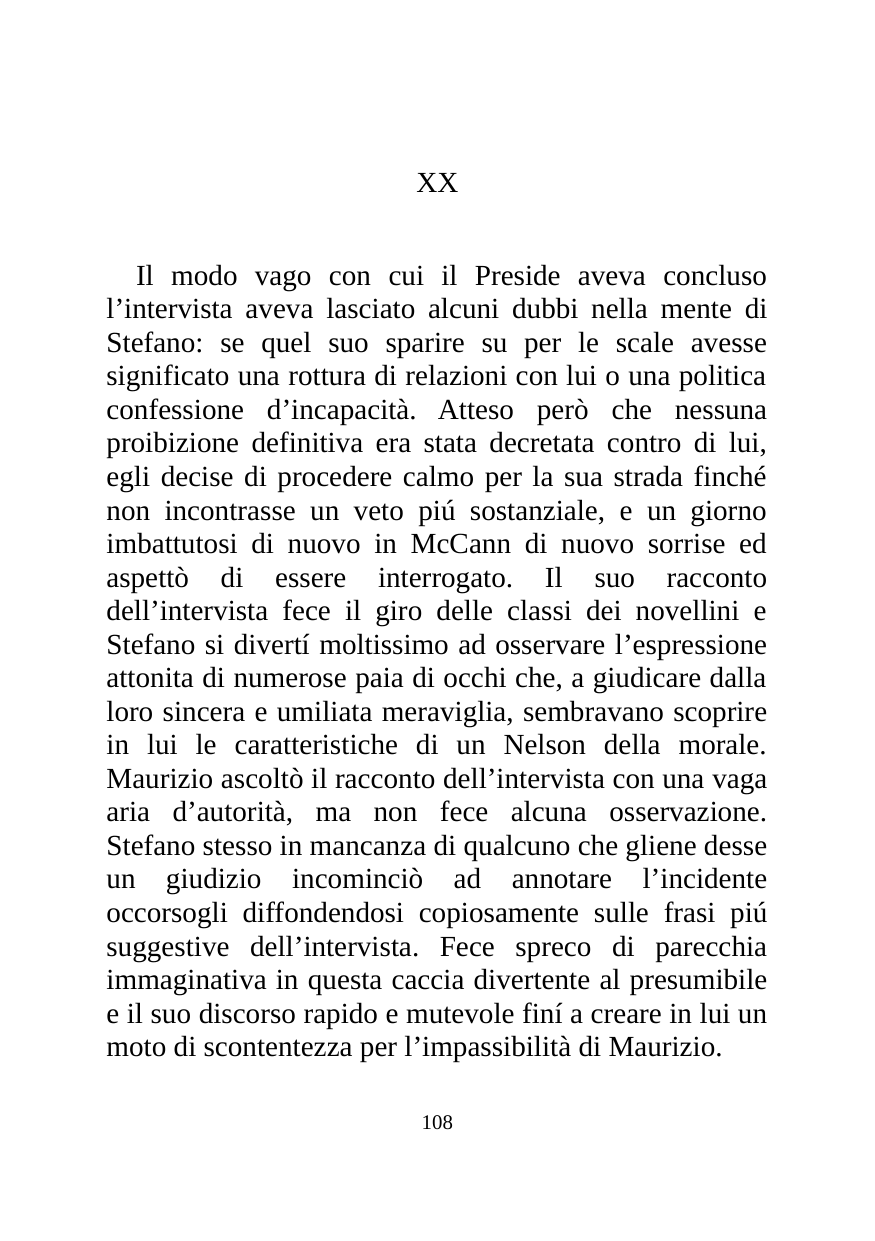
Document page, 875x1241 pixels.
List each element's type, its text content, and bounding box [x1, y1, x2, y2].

text Il modo vago con cui il Preside aveva concluso l’intervista aveva lasciato alcuni dubbi nella mente di Stefano: se quel suo sparire su per le scale avesse significato una rottura di relazioni con lui o una politica confessione d’incapacità. Atteso però che nessuna proibizione definitiva era stata decretata contro di lui, egli decise di procedere calmo per la sua strada finché non incontrasse un veto piú sostanziale, e un giorno imbattutosi di nuovo in McCann di nuovo sorrise ed aspettò di essere interrogato. Il suo racconto dell’intervista fece il giro delle classi dei novellini e Stefano si divertí moltissimo ad osservare l’espressione attonita di numerose paia di occhi che, a giudicare dalla loro sincera e umiliata meraviglia, sembravano scoprire in lui le caratteristiche di un Nelson della morale. Maurizio ascoltò il racconto dell’intervista con una vaga aria d’autorità, ma non fece alcuna osservazione. Stefano stesso in mancanza di qualcuno che gliene desse un giudizio incominciò ad annotare l’incidente occorsogli diffondendosi copiosamente sulle frasi piú suggestive dell’intervista. Fece spreco di parecchia immaginativa in questa caccia divertente al presumibile e il suo discorso rapido e mutevole finí a creare in lui un moto di scontentezza per l’impassibilità di Maurizio. [106, 258, 768, 1063]
subtitle XX [106, 165, 768, 199]
